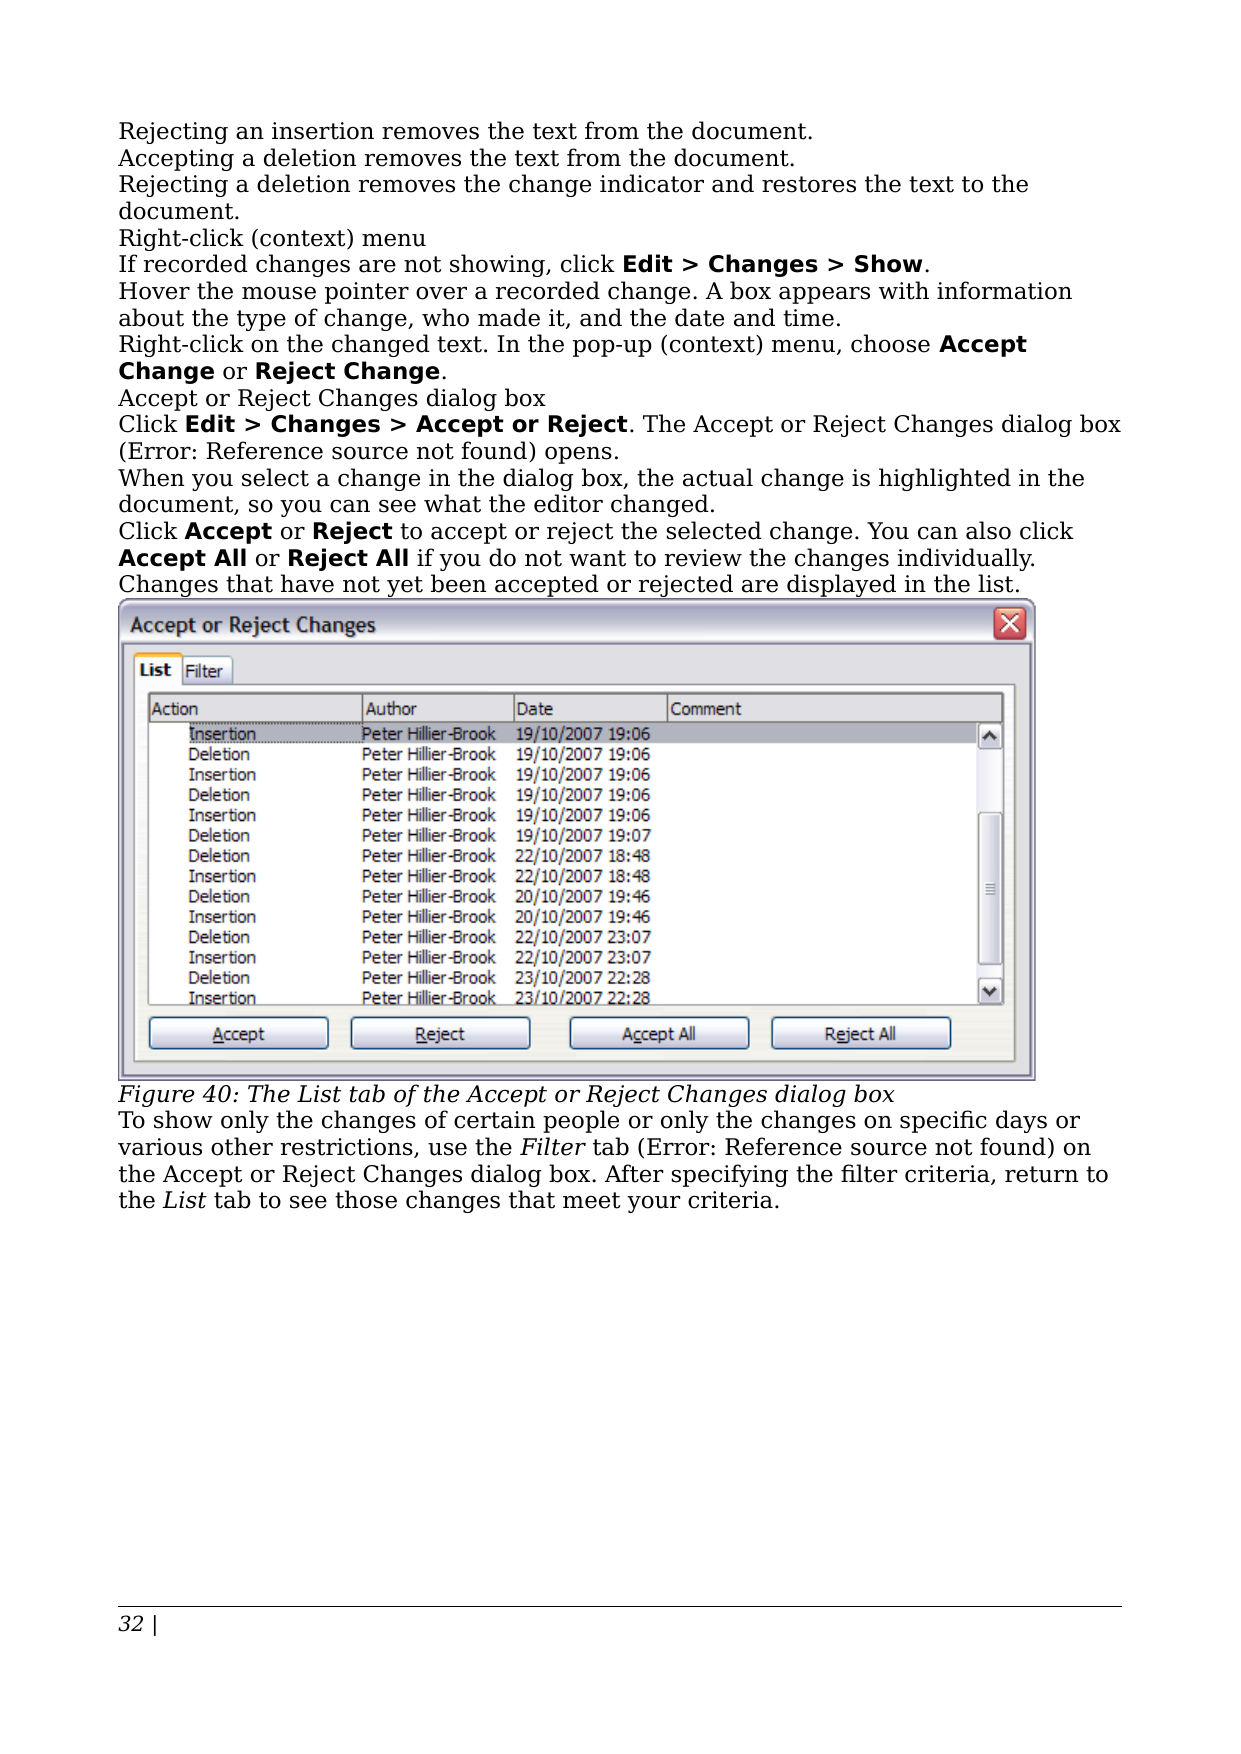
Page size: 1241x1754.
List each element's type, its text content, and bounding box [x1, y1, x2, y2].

text Accepting a deletion removes the text from the document. [118, 145, 1122, 171]
text Right-click (context) menu [118, 225, 1122, 251]
text If recorded changes are not showing, click Edit > Changes > Show. [118, 251, 1122, 278]
text Right-click on the changed text. In the pop-up (context) menu, choose Accept Change or Reject Change. [118, 331, 1122, 385]
text Click Accept or Reject to accept or reject the selected change. You can also click Accept All or Reject All if you do not want to review the changes individually. [118, 518, 1122, 571]
text Rejecting a deletion removes the change indicator and restores the text to the document. [118, 171, 1122, 225]
text Click Edit > Changes > Accept or Reject. The Accept or Reject Changes dialog box (Error: Reference source not found) opens. [118, 411, 1122, 465]
text Accept or Reject Changes dialog box [118, 385, 1122, 411]
text When you select a change in the dialog box, the actual change is highlighted in the document, so you can see what the editor changed. [118, 465, 1122, 518]
text Changes that have not yet been accepted or rejected are displayed in the list. [118, 571, 1122, 598]
text Hover the mouse pointer over a recorded change. A box appears with information about the type of change, who made it, and the date and time. [118, 278, 1122, 331]
picture [118, 598, 1036, 1081]
text To show only the changes of certain people or only the changes on specific days or various other restrictions, use the Filter tab (Error: Reference source not found) on the Accept or Reject Changes dialog box. After specifying the filter criteria, return to the List tab to see those changes that meet your criteria. [118, 1108, 1122, 1214]
text Figure 40: The List tab of the Accept or Reject Changes dialog box [118, 1081, 1036, 1108]
text Rejecting an insertion removes the text from the document. [118, 118, 1122, 145]
